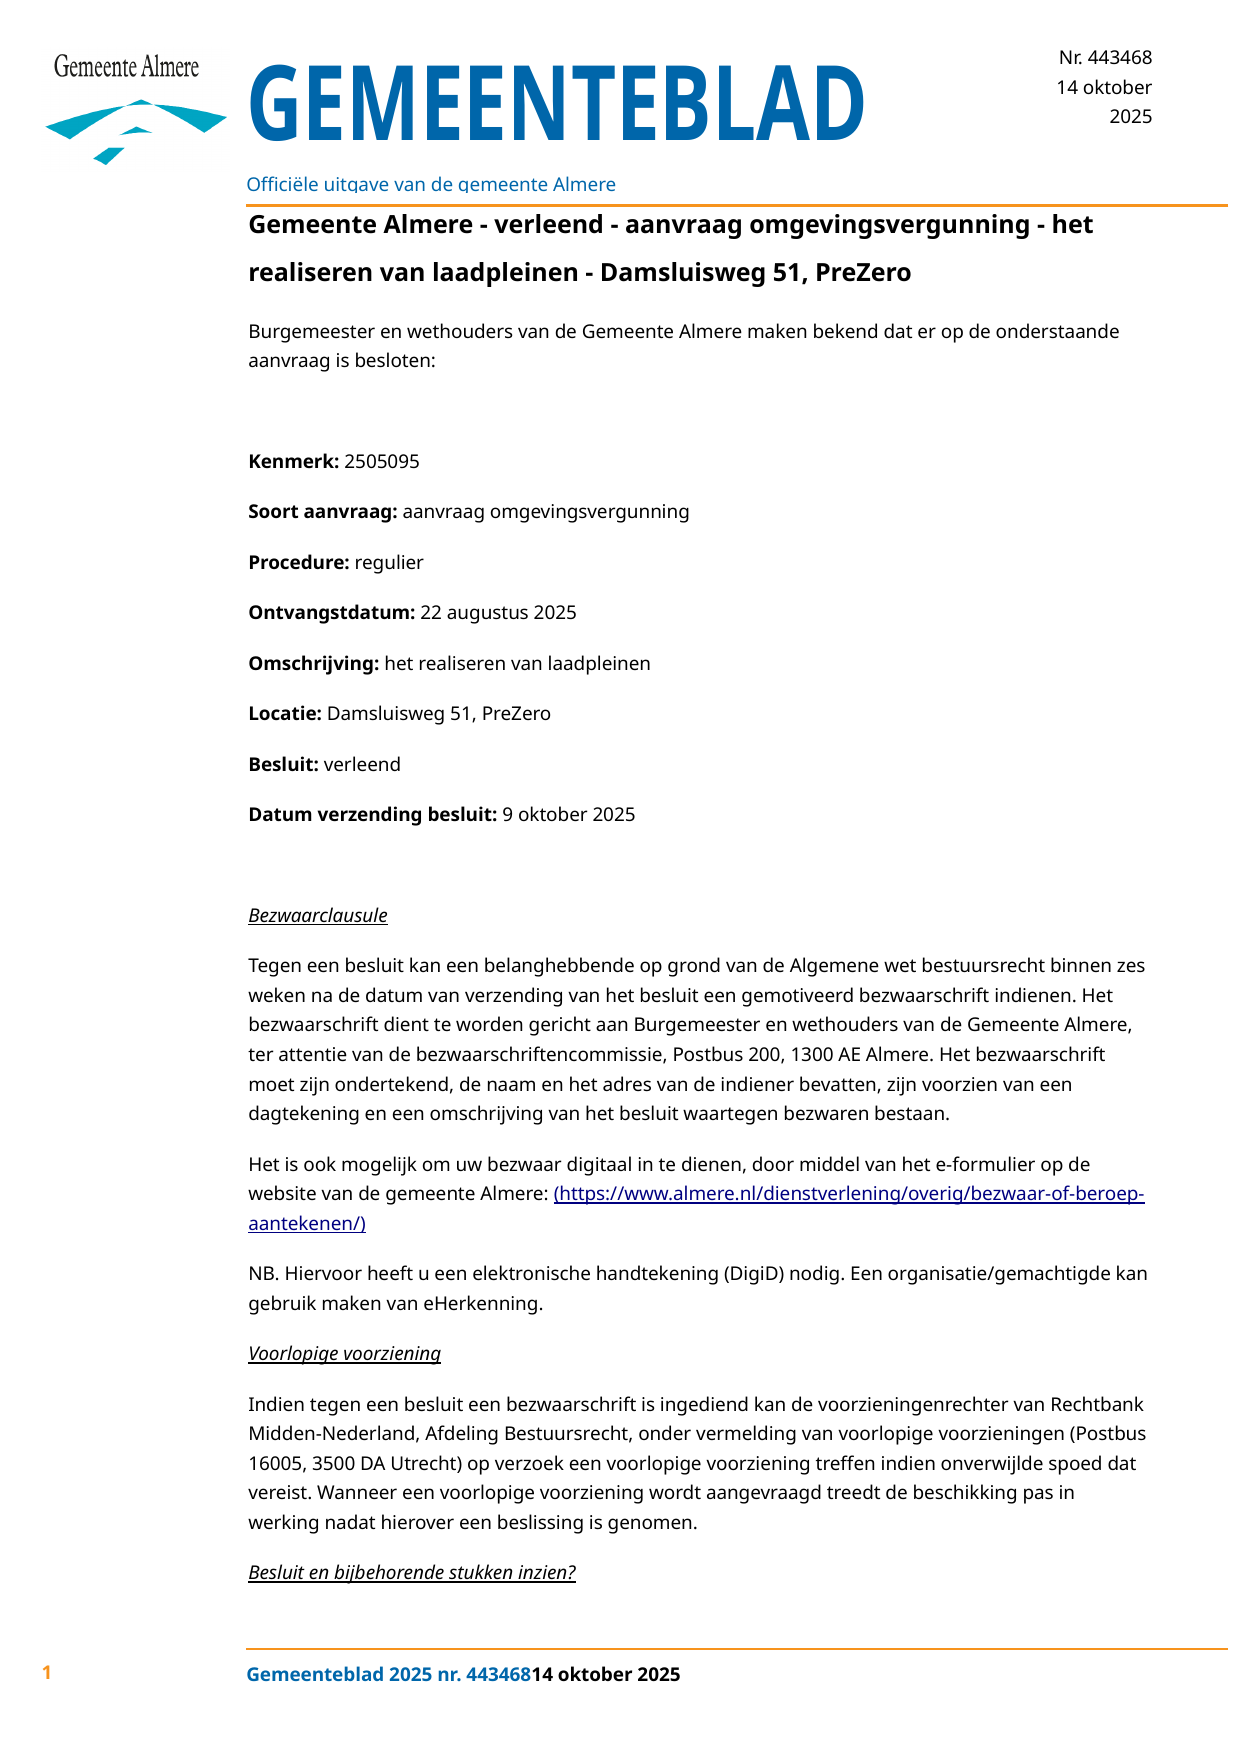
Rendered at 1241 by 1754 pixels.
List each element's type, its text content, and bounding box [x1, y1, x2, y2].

text Gemeente Almere - verleend - aanvraag omgevingsvergunning - het realiseren van laadpleinen - Damsluisweg 51, PreZero [248, 207, 1152, 288]
text Kenmerk: 2505095 [248, 448, 1152, 474]
text Procedure: regulier [248, 549, 1152, 575]
text Besluit: verleend [248, 751, 1152, 777]
text Tegen een besluit kan een belanghebbende op grond van de Algemene wet bestuursrecht binnen zes weken na de datum van verzending van het besluit een gemotiveerd bezwaarschrift indienen. Het bezwaarschrift dient te worden gericht aan Burgemeester en wethouders van de Gemeente Almere, ter attentie van de bezwaarschriftencommissie, Postbus 200, 1300 AE Almere. Het bezwaarschrift moet zijn ondertekend, de naam en het adres van de indiener bevatten, zijn voorzien van een dagtekening en een omschrijving van het besluit waartegen bezwaren bestaan. [248, 952, 1152, 1126]
text Bezwaarclausule [248, 902, 1152, 928]
text NB. Hiervoor heeft u een elektronische handtekening (DigiD) nodig. Een organisatie/gemachtigde kan gebruik maken van eHerkenning. [248, 1260, 1152, 1316]
picture [41, 47, 231, 172]
text Het is ook mogelijk om uw bezwaar digitaal in te dienen, door middel van het e-formulier op de website van de gemeente Almere: (https://www.almere.nl/dienstverlening/overig/bezwaar-of-beroep-aantekenen/) [248, 1151, 1152, 1236]
text Datum verzending besluit: 9 oktober 2025 [248, 801, 1152, 827]
text Omschrijving: het realiseren van laadpleinen [248, 650, 1152, 676]
text Voorlopige voorziening [248, 1340, 1152, 1366]
text Soort aanvraag: aanvraag omgevingsvergunning [248, 499, 1152, 524]
text Indien tegen een besluit een bezwaarschrift is ingediend kan de voorzieningenrechter van Rechtbank Midden-Nederland, Afdeling Bestuursrecht, onder vermelding van voorlopige voorzieningen (Postbus 16005, 3500 DA Utrecht) op verzoek een voorlopige voorziening treffen indien onverwijlde spoed dat vereist. Wanneer een voorlopige voorziening wordt aangevraagd treedt de beschikking pas in werking nadat hierover een beslissing is genomen. [248, 1391, 1152, 1535]
text Locatie: Damsluisweg 51, PreZero [248, 700, 1152, 726]
text Burgemeester en wethouders van de Gemeente Almere maken bekend dat er op de onderstaande aanvraag is besloten: [248, 318, 1152, 373]
text Besluit en bijbehorende stukken inzien? [248, 1559, 1152, 1585]
text Ontvangstdatum: 22 augustus 2025 [248, 599, 1152, 625]
